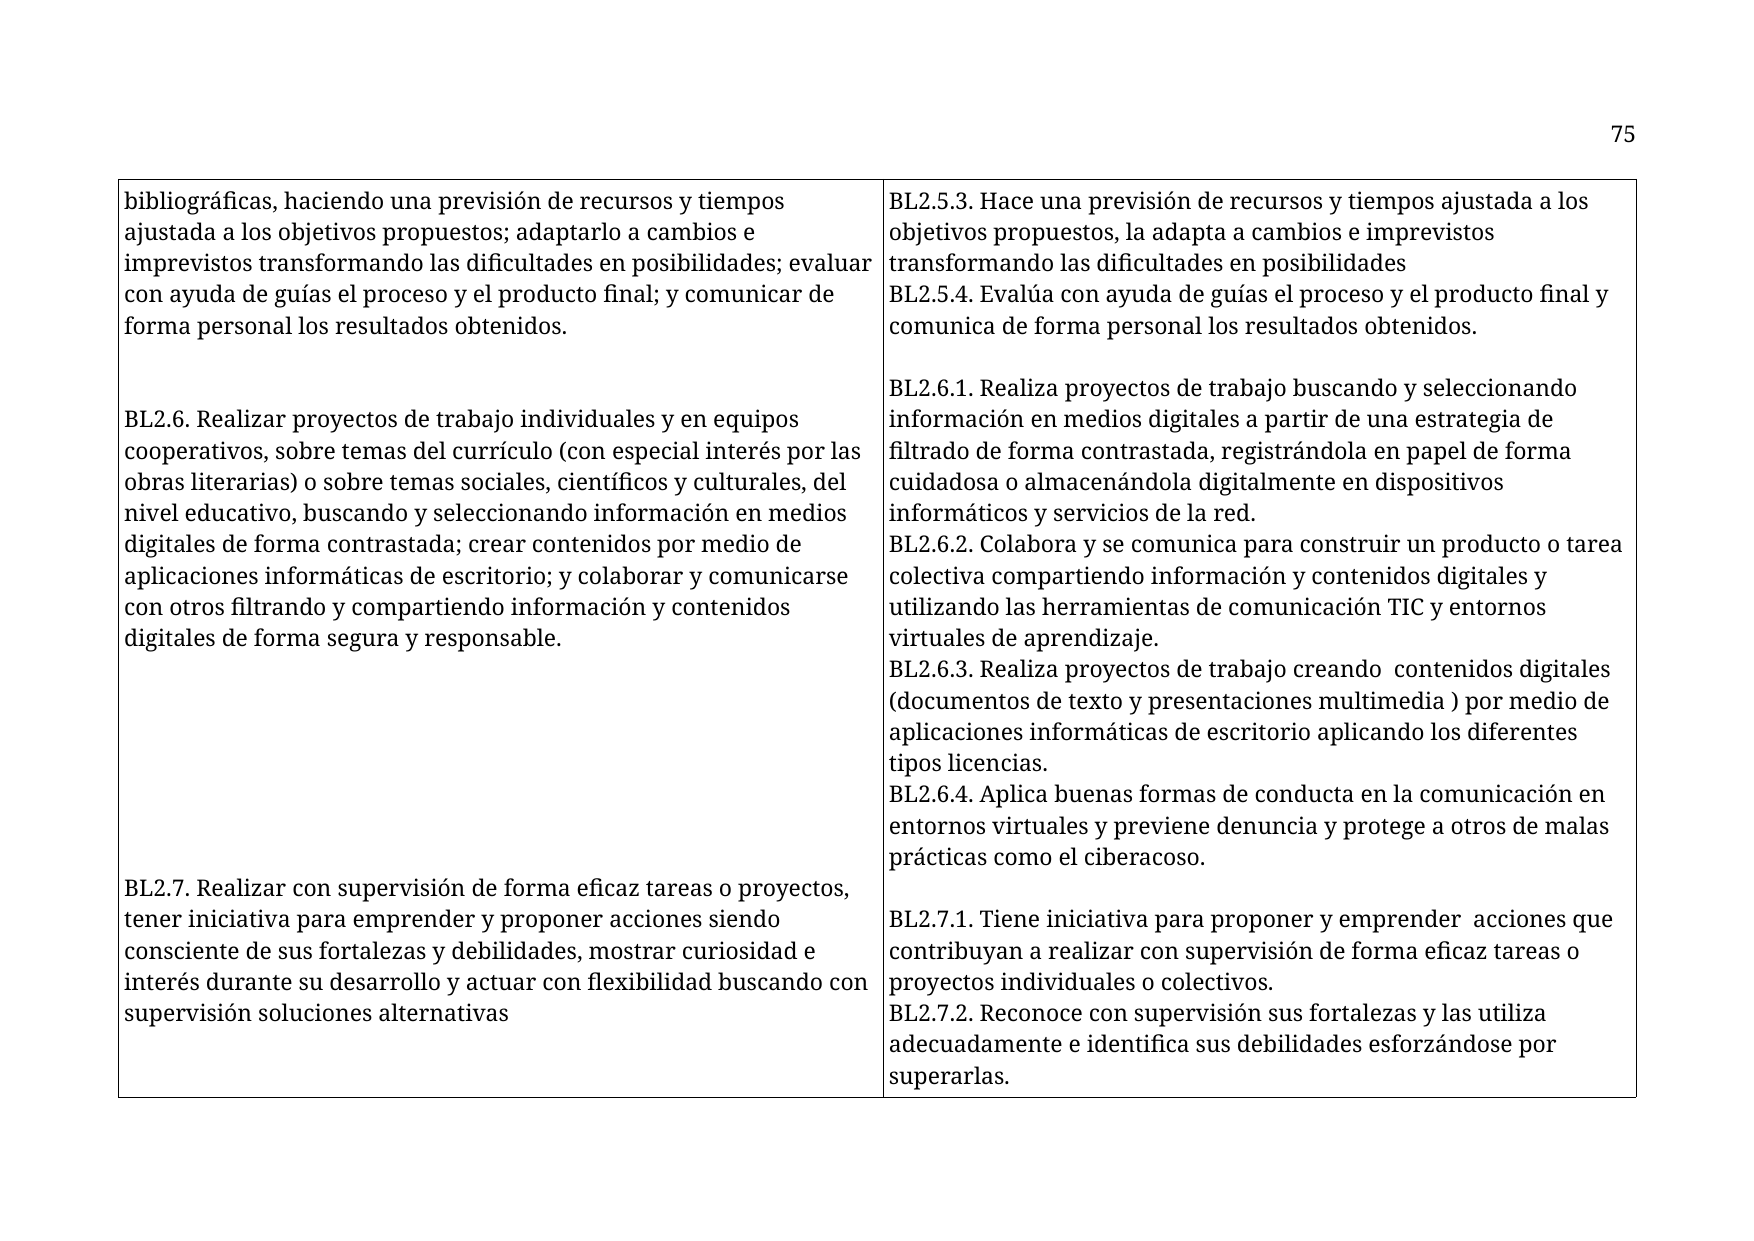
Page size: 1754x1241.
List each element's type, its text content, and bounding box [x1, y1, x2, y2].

table_cell bibliográficas, haciendo una previsión de recursos y tiempos ajustada a los objetivos propuestos; adaptarlo a cambios e imprevistos transformando las dificultades en posibilidades; evaluar con ayuda de guías el proceso y el producto final; y comunicar de forma personal los resultados obtenidos. BL2.6. Realizar proyectos de trabajo individuales y en equipos cooperativos, sobre temas del currículo (con especial interés por las obras literarias) o sobre temas sociales, científicos y culturales, del nivel educativo, buscando y seleccionando información en medios digitales de forma contrastada; crear contenidos por medio de aplicaciones informáticas de escritorio; y colaborar y comunicarse con otros filtrando y compartiendo información y contenidos digitales de forma segura y responsable. BL2.7. Realizar con supervisión de forma eficaz tareas o proyectos, tener iniciativa para emprender y proponer acciones siendo consciente de sus fortalezas y debilidades, mostrar curiosidad e interés durante su desarrollo y actuar con flexibilidad buscando con supervisión soluciones alternativas [119, 180, 883, 1097]
table_cell BL2.5.3. Hace una previsión de recursos y tiempos ajustada a los objetivos propuestos, la adapta a cambios e imprevistos transformando las dificultades en posibilidades BL2.5.4. Evalúa con ayuda de guías el proceso y el producto final y comunica de forma personal los resultados obtenidos. BL2.6.1. Realiza proyectos de trabajo buscando y seleccionando información en medios digitales a partir de una estrategia de filtrado de forma contrastada, registrándola en papel de forma cuidadosa o almacenándola digitalmente en dispositivos informáticos y servicios de la red. BL2.6.2. Colabora y se comunica para construir un producto o tarea colectiva compartiendo información y contenidos digitales y utilizando las herramientas de comunicación TIC y entornos virtuales de aprendizaje. BL2.6.3. Realiza proyectos de trabajo creando contenidos digitales (documentos de texto y presentaciones multimedia ) por medio de aplicaciones informáticas de escritorio aplicando los diferentes tipos licencias. BL2.6.4. Aplica buenas formas de conducta en la comunicación en entornos virtuales y previene denuncia y protege a otros de malas prácticas como el ciberacoso. BL2.7.1. Tiene iniciativa para proponer y emprender acciones que contribuyan a realizar con supervisión de forma eficaz tareas o proyectos individuales o colectivos. BL2.7.2. Reconoce con supervisión sus fortalezas y las utiliza adecuadamente e identifica sus debilidades esforzándose por superarlas. [884, 180, 1636, 1097]
